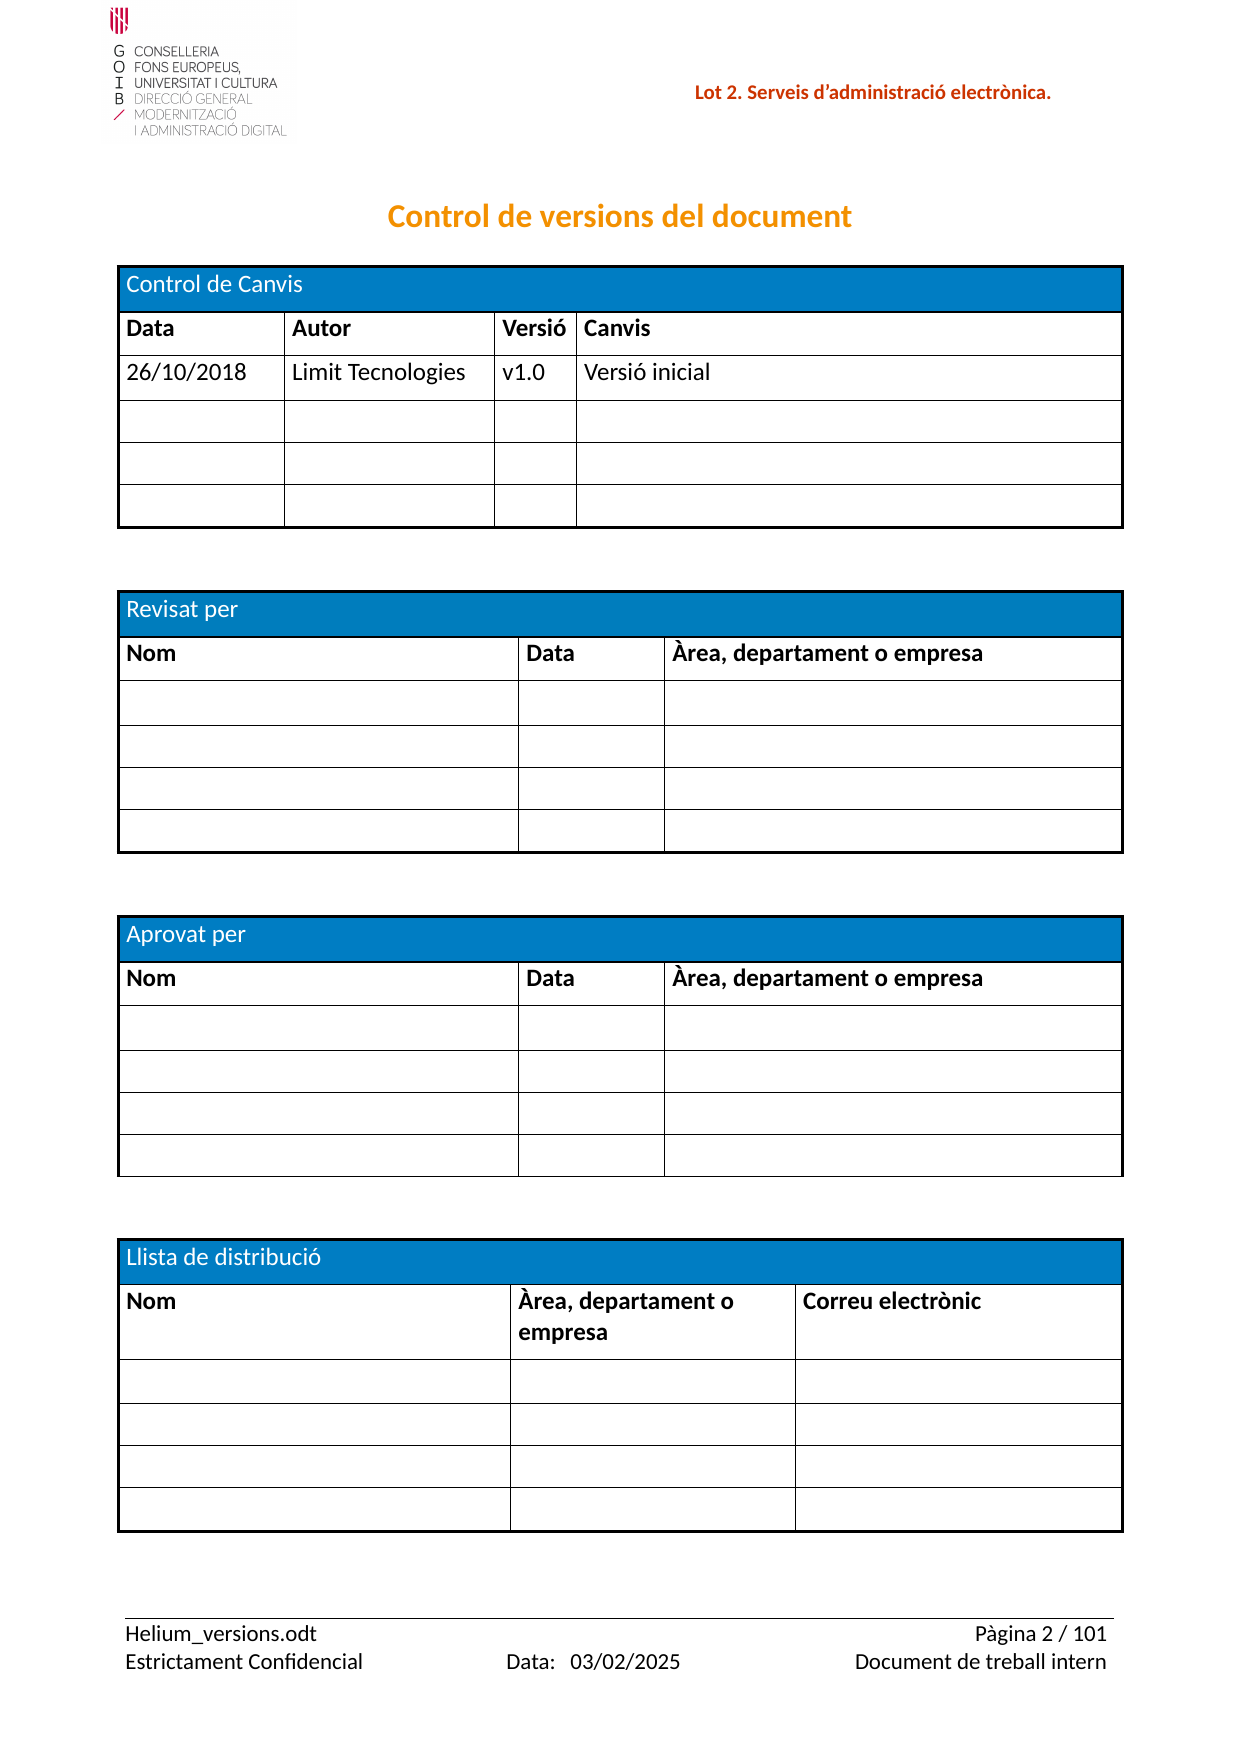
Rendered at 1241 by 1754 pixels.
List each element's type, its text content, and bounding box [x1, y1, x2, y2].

table_cell Data [519, 963, 664, 1005]
table_cell [796, 1404, 1121, 1445]
table_cell [796, 1360, 1121, 1403]
table_cell Nom [120, 963, 518, 1005]
table_cell [519, 681, 664, 724]
table_cell [120, 443, 284, 484]
table_cell [120, 1404, 510, 1445]
table_cell [519, 1051, 664, 1092]
table_cell [120, 726, 518, 767]
table_header Control de Canvis [120, 268, 1121, 311]
table_cell [796, 1488, 1121, 1529]
table_cell Canvis [577, 313, 1121, 355]
table_cell [120, 810, 518, 851]
table_cell [665, 810, 1121, 851]
table_cell [577, 443, 1121, 484]
table_cell Àrea, departament o empresa [665, 638, 1121, 680]
table_cell Data [120, 313, 284, 355]
table_cell [519, 1093, 664, 1134]
table_cell Versió [495, 313, 576, 355]
table_cell [495, 401, 576, 442]
table_cell [519, 1006, 664, 1049]
table_cell [519, 768, 664, 809]
table_cell [120, 401, 284, 442]
table_cell [665, 1093, 1121, 1134]
table_cell [511, 1360, 795, 1403]
table_cell Versió inicial [577, 356, 1121, 399]
table_cell [519, 726, 664, 767]
table_cell [665, 1006, 1121, 1049]
table_cell [120, 1360, 510, 1403]
table_cell [120, 1006, 518, 1049]
table_header Revisat per [120, 593, 1121, 636]
table_header Aprovat per [120, 918, 1121, 961]
table_cell Àrea, departament o empresa [665, 963, 1121, 1005]
table_cell Correu electrònic [796, 1285, 1121, 1359]
table_cell Autor [285, 313, 494, 355]
table_cell [577, 485, 1121, 526]
table_cell [495, 443, 576, 484]
table_cell [519, 810, 664, 851]
table_cell Nom [120, 1285, 510, 1359]
table_cell 26/10/2018 [120, 356, 284, 399]
table_cell [120, 1051, 518, 1092]
table_cell [285, 485, 494, 526]
table_header Llista de distribució [120, 1241, 1121, 1284]
table_cell Nom [120, 638, 518, 680]
table_cell [285, 443, 494, 484]
table_cell [120, 1488, 510, 1529]
table_cell [120, 1093, 518, 1134]
table_cell [511, 1446, 795, 1487]
table_cell v1.0 [495, 356, 576, 399]
table_cell [665, 768, 1121, 809]
table_cell [577, 401, 1121, 442]
table_cell [665, 1051, 1121, 1092]
table_cell [285, 401, 494, 442]
table_cell [120, 485, 284, 526]
table_cell [511, 1404, 795, 1445]
table_cell Data [519, 638, 664, 680]
table_cell [665, 1135, 1121, 1176]
table_cell [796, 1446, 1121, 1487]
table_cell [120, 681, 518, 724]
table_cell [665, 681, 1121, 724]
table_cell [519, 1135, 664, 1176]
table_cell [120, 1135, 518, 1176]
table_cell Limit Tecnologies [285, 356, 494, 399]
table_cell [495, 485, 576, 526]
subtitle Control de versions del document [118, 195, 1122, 236]
table_cell [120, 768, 518, 809]
picture [100, 0, 297, 144]
table_cell [120, 1446, 510, 1487]
table_cell [511, 1488, 795, 1529]
table_cell [665, 726, 1121, 767]
table_cell Àrea, departament o empresa [511, 1285, 795, 1359]
